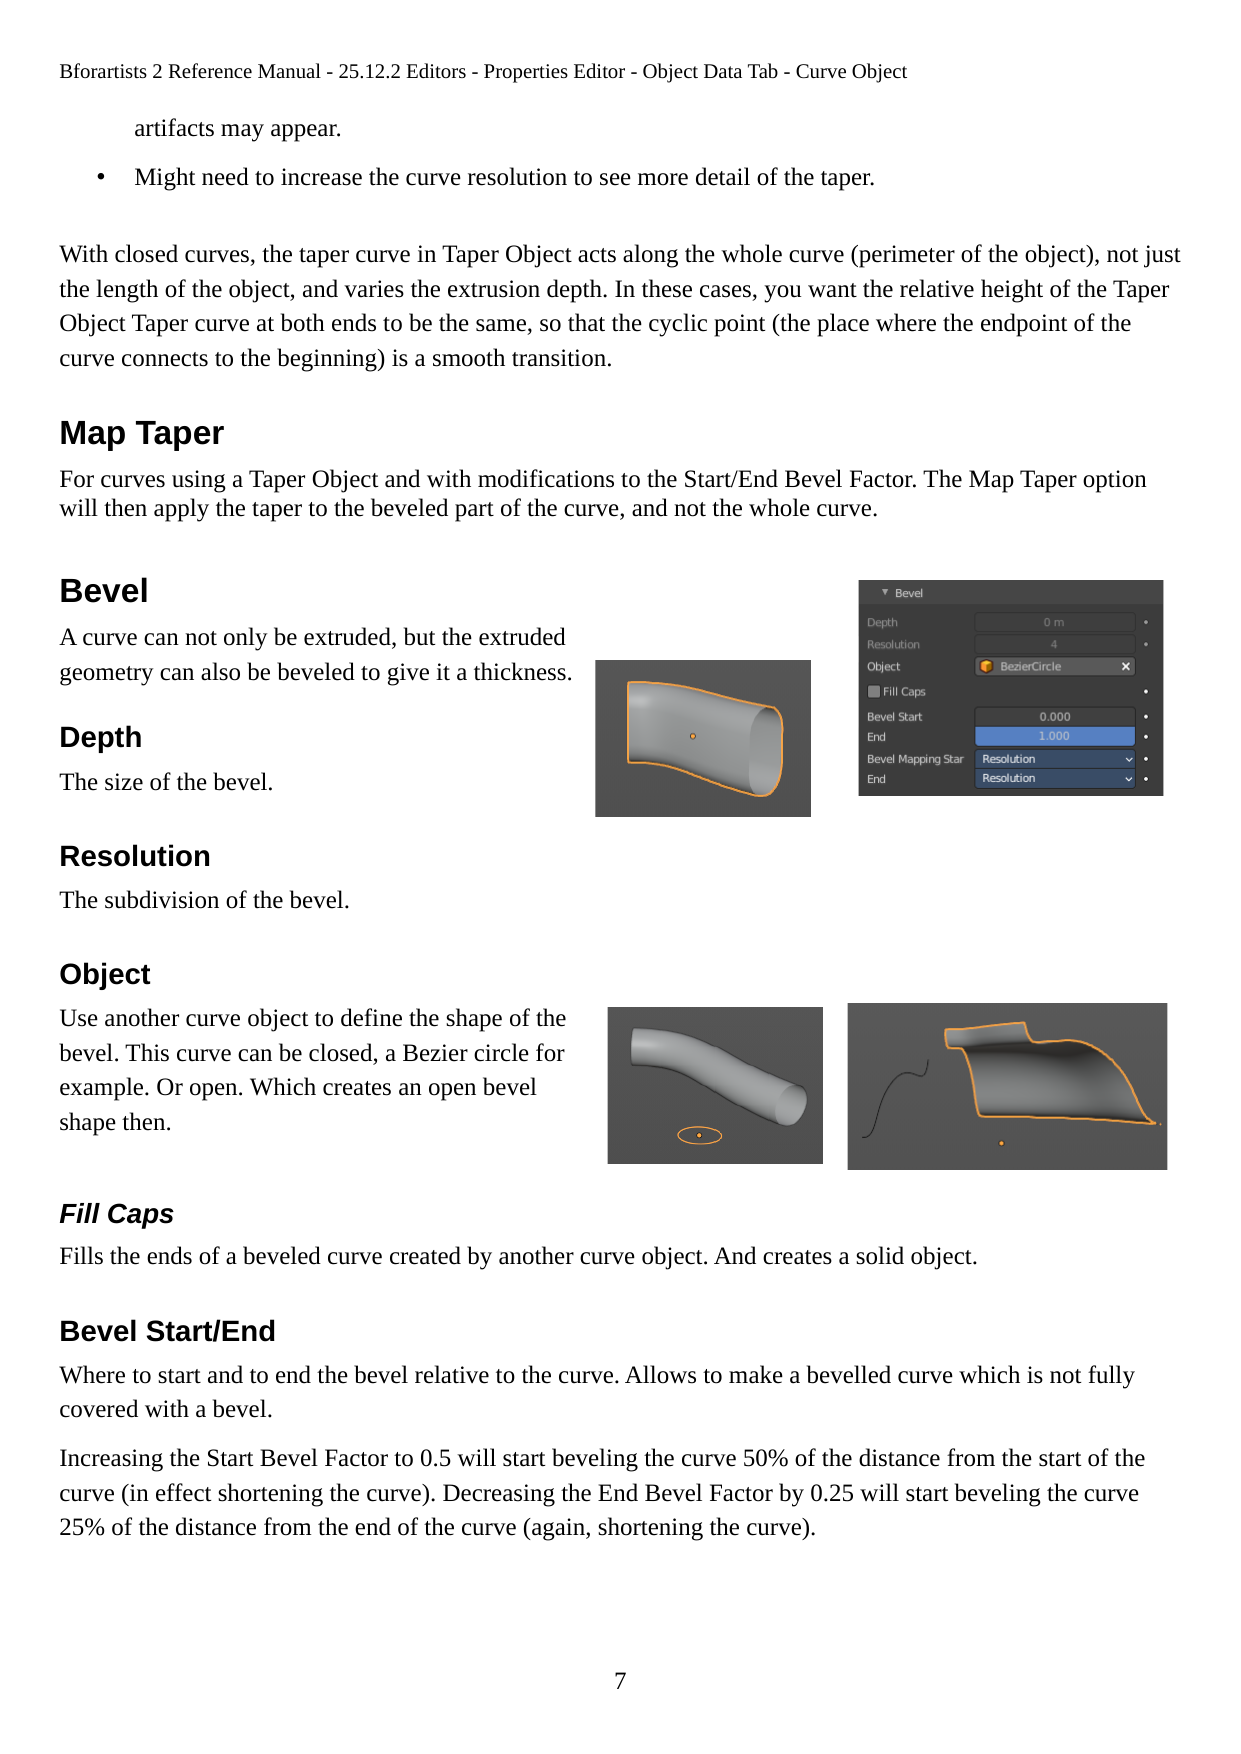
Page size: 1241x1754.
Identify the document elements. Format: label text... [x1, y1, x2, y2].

subtitle Object [59, 957, 1181, 991]
subtitle Bevel [59, 571, 1181, 610]
text The size of the bevel. [59, 767, 595, 795]
text Increasing the Start Bevel Factor to 0.5 will start beveling the curve 50% of the distance from the start of the curve (in effect shortening the curve). Decreasing the End Bevel Factor by 0.25 will start beveling the curve 25% of the distance from the end of the curve (again, shortening the curve). [59, 1443, 1181, 1541]
picture [607, 1007, 823, 1164]
subtitle Resolution [59, 839, 1181, 872]
text Where to start and to end the bevel relative to the curve. Allows to make a bevelled curve which is not fully covered with a bevel. [59, 1360, 1181, 1423]
text A curve can not only be extruded, but the extruded geometry can also be beveled to give it a thickness. [59, 622, 858, 685]
text For curves using a Taper Object and with modifications to the Start/End Bevel Factor. The Map Taper option will then apply the taper to the beveled part of the curve, and not the whole curve. [59, 464, 1181, 521]
subtitle Bevel Start/End [59, 1313, 1181, 1347]
text The subdivision of the bevel. [59, 885, 1181, 914]
text Use another curve object to define the shape of the bevel. This curve can be closed, a Bezier circle for example. Or open. Which creates an open bevel shape then. [59, 1003, 847, 1135]
picture [847, 1003, 1168, 1170]
picture [858, 580, 1164, 796]
text With closed curves, the taper curve in Taper Object acts along the whole curve (perimeter of the object), not just the length of the object, and varies the extrusion depth. In these cases, you want the relative height of the Taper Object Taper curve at both ends to be the same, so that the cyclic point (the place where the endpoint of the curve connects to the beginning) is a smooth transition. [59, 239, 1181, 372]
subtitle Fill Caps [59, 1197, 1181, 1229]
subtitle [1164, 720, 1181, 754]
text Fills the ends of a beveled curve created by another curve object. And creates a solid object. [59, 1241, 1181, 1270]
text [1164, 767, 1181, 795]
subtitle [811, 720, 858, 754]
subtitle Map Taper [59, 413, 1181, 451]
picture [595, 660, 811, 817]
text [811, 767, 858, 795]
list Might need to increase the curve resolution to see more detail of the taper. [97, 162, 1181, 190]
subtitle Depth [59, 720, 595, 754]
list artifacts may appear. [97, 113, 1181, 141]
